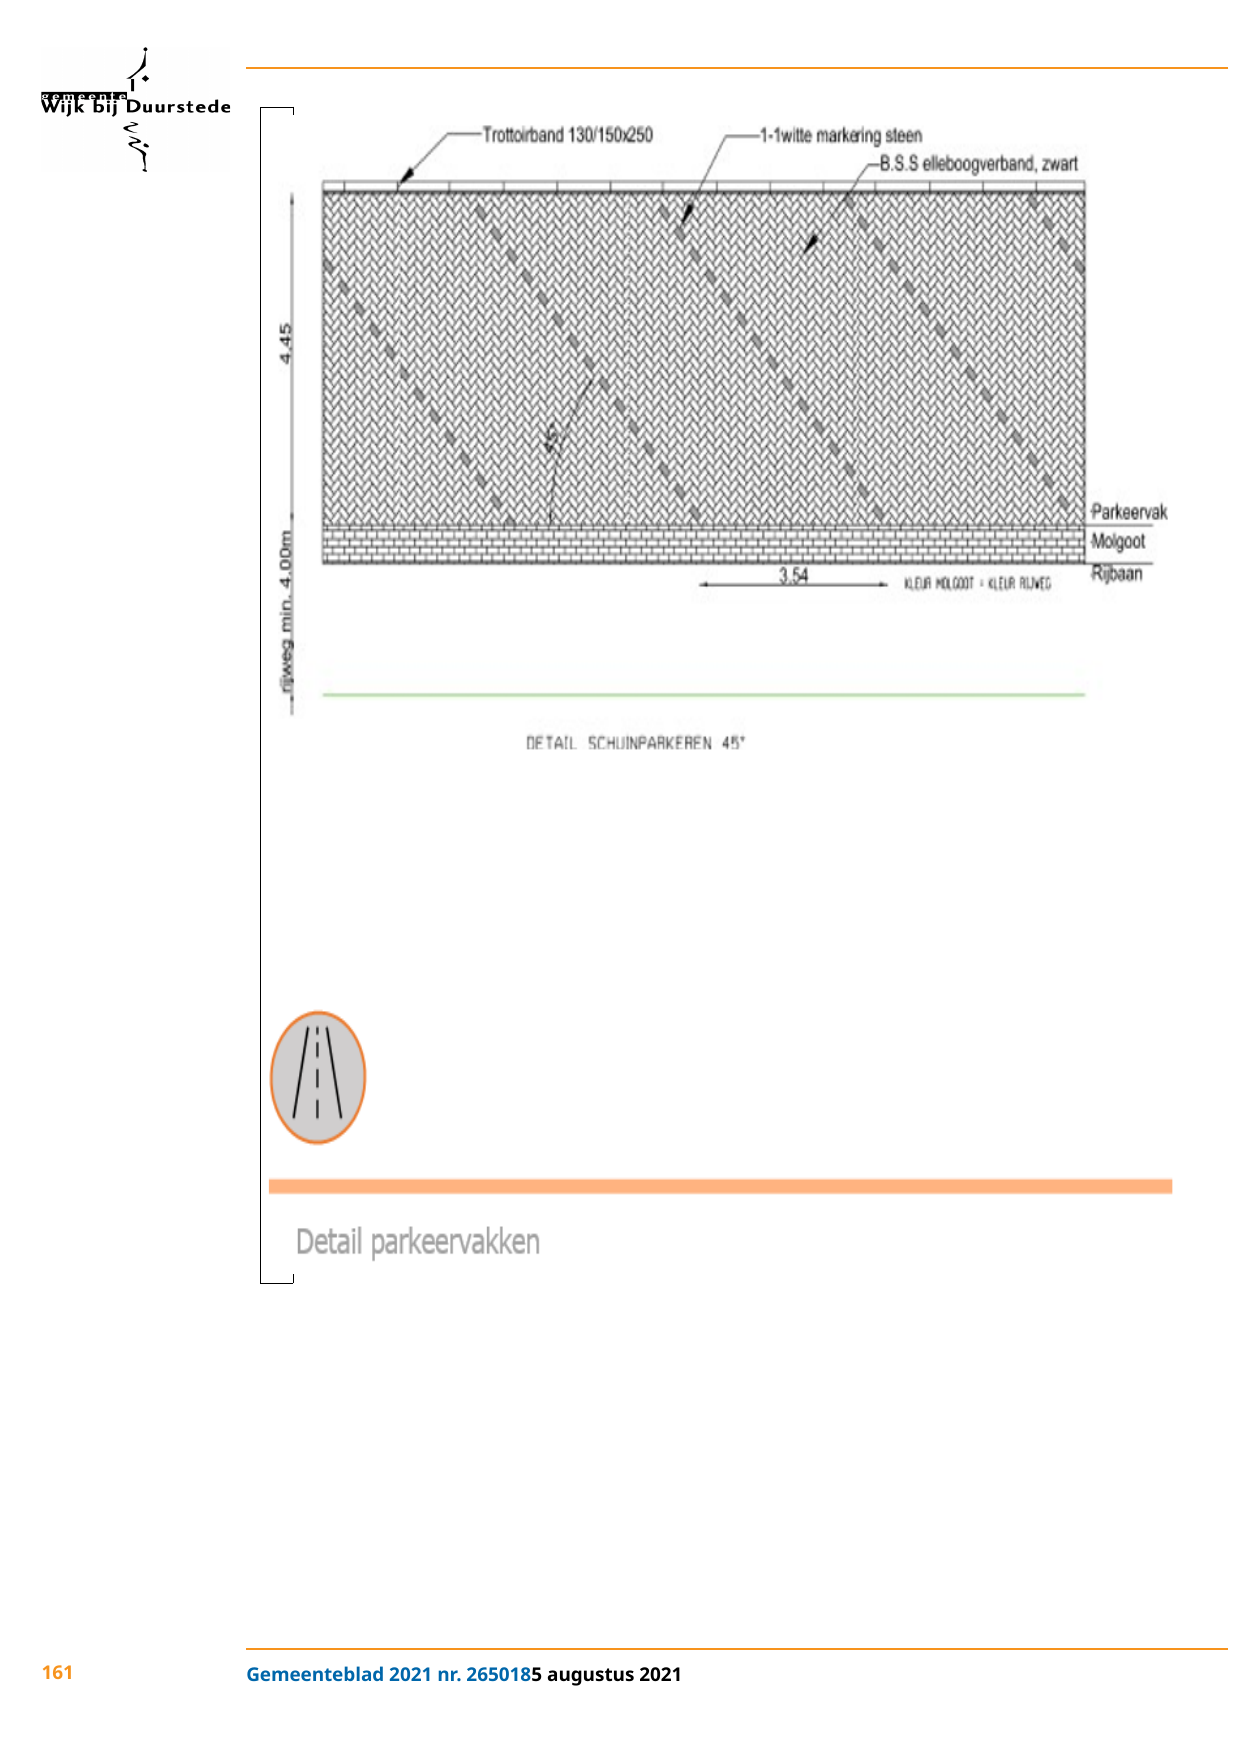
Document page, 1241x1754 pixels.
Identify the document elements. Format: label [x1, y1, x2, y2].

picture [41, 47, 231, 172]
picture [268, 115, 1173, 1274]
